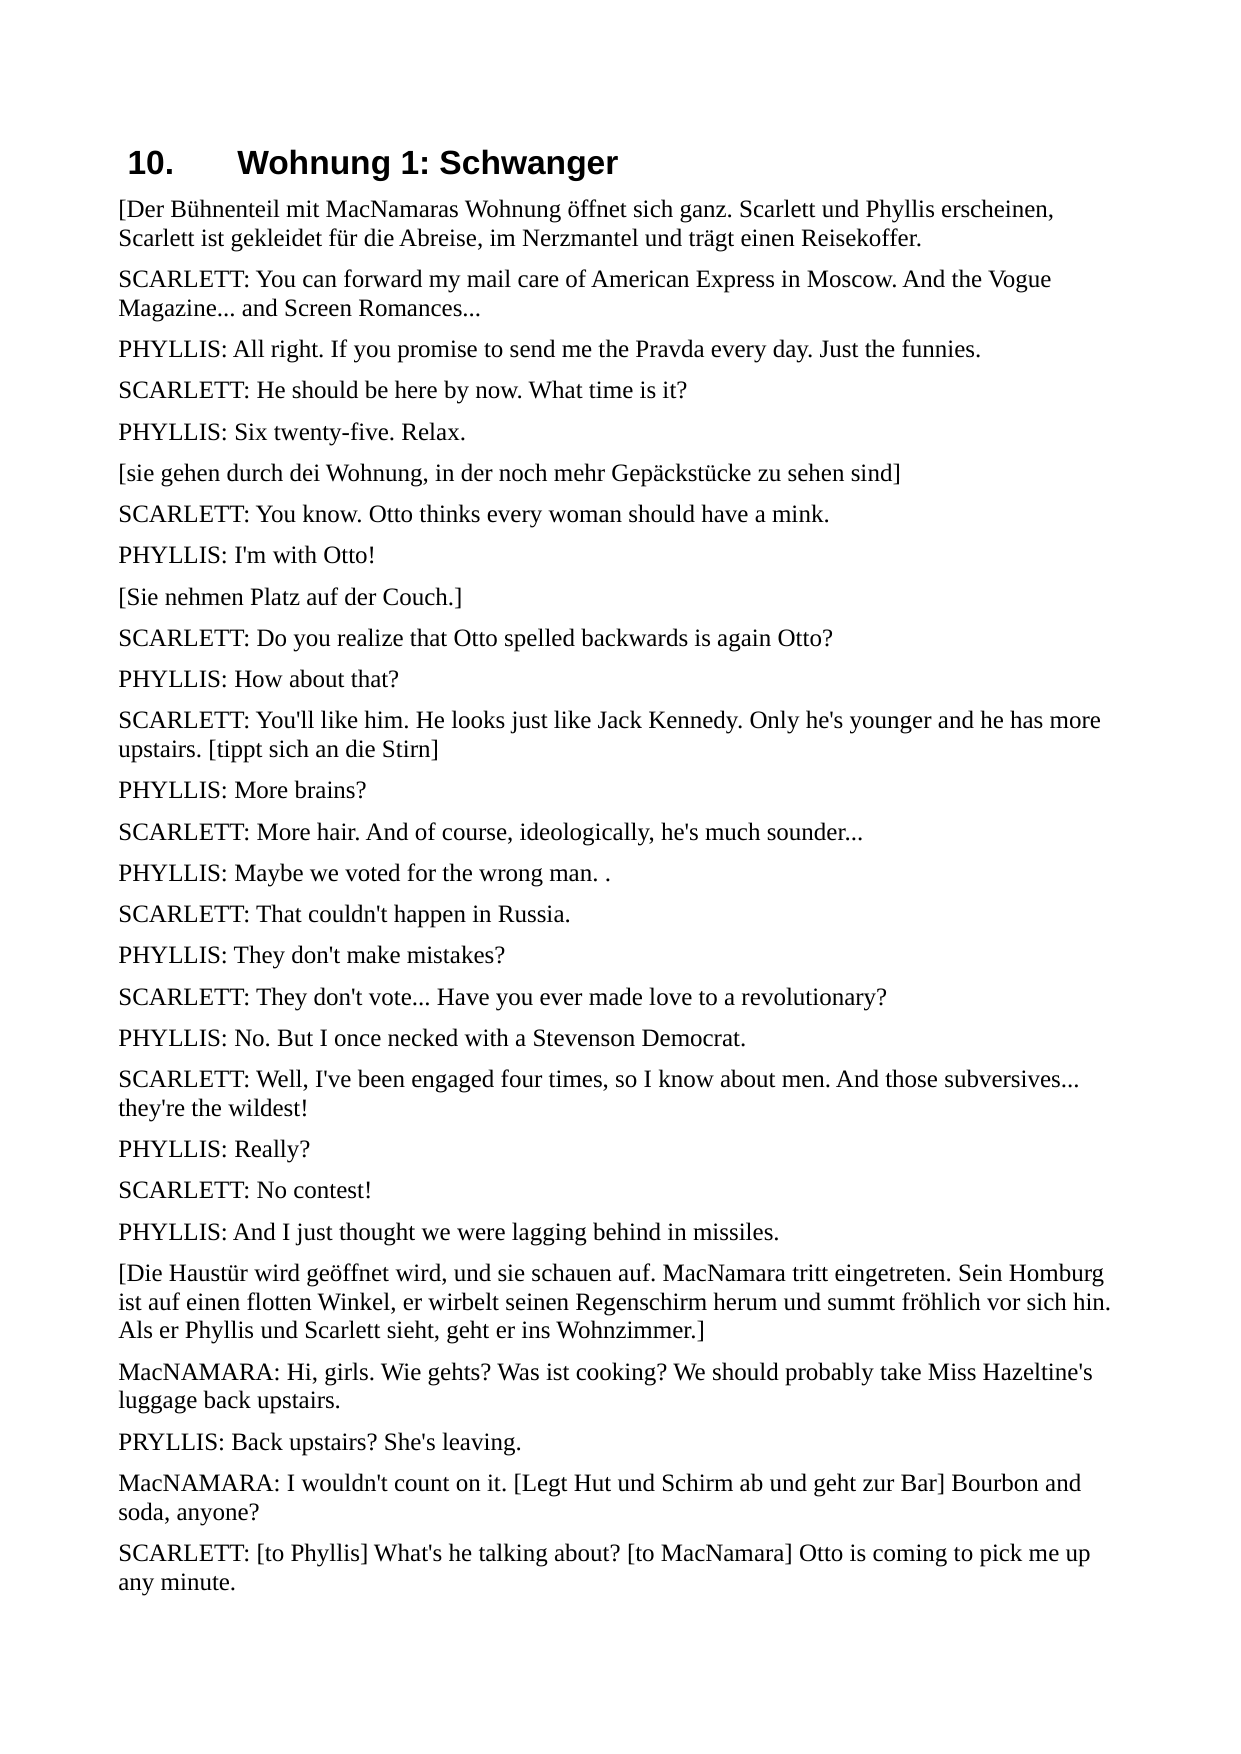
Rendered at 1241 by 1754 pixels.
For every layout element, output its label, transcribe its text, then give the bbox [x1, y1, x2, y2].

text PHYLLIS: They don't make mistakes? [118, 941, 1122, 969]
text PHYLLIS: All right. If you promise to send me the Pravda every day. Just the funnies. [118, 334, 1122, 363]
text SCARLETT: No contest! [118, 1176, 1122, 1204]
text SCARLETT: Well, I've been engaged four times, so I know about men. And those subversives... they're the wildest! [118, 1064, 1122, 1122]
text PRYLLIS: Back upstairs? She's leaving. [118, 1427, 1122, 1456]
text [Sie nehmen Platz auf der Couch.] [118, 582, 1122, 611]
text SCARLETT: You know. Otto thinks every woman should have a mink. [118, 499, 1122, 528]
text PHYLLIS: How about that? [118, 664, 1122, 693]
text SCARLETT: He should be here by now. What time is it? [118, 376, 1122, 404]
text PHYLLIS: Six twenty-five. Relax. [118, 417, 1122, 446]
subtitle Wohnung 1: Schwanger [118, 143, 1122, 182]
text PHYLLIS: And I just thought we were lagging behind in missiles. [118, 1217, 1122, 1246]
text MacNAMARA: Hi, girls. Wie gehts? Was ist cooking? We should probably take Miss Hazeltine's luggage back upstairs. [118, 1357, 1122, 1414]
text SCARLETT: More hair. And of course, ideologically, he's much sounder... [118, 817, 1122, 846]
text PHYLLIS: More brains? [118, 776, 1122, 804]
text PHYLLIS: Maybe we voted for the wrong man. . [118, 858, 1122, 887]
text [Der Bühnenteil mit MacNamaras Wohnung öffnet sich ganz. Scarlett und Phyllis erscheinen, Scarlett ist gekleidet für die Abreise, im Nerzmantel und trägt einen Reisekoffer. [118, 194, 1122, 252]
text SCARLETT: You'll like him. He looks just like Jack Kennedy. Only he's younger and he has more upstairs. [tippt sich an die Stirn] [118, 706, 1122, 763]
text MacNAMARA: I wouldn't count on it. [Legt Hut und Schirm ab und geht zur Bar] Bourbon and soda, anyone? [118, 1468, 1122, 1526]
text SCARLETT: Do you realize that Otto spelled backwards is again Otto? [118, 623, 1122, 652]
text SCARLETT: You can forward my mail care of American Express in Moscow. And the Vogue Magazine... and Screen Romances... [118, 264, 1122, 322]
text SCARLETT: [to Phyllis] What's he talking about? [to MacNamara] Otto is coming to pick me up any minute. [118, 1538, 1122, 1596]
text PHYLLIS: Really? [118, 1134, 1122, 1163]
text PHYLLIS: No. But I once necked with a Stevenson Democrat. [118, 1023, 1122, 1052]
text [Die Haustür wird geöffnet wird, und sie schauen auf. MacNamara tritt eingetreten. Sein Homburg ist auf einen flotten Winkel, er wirbelt seinen Regenschirm herum und summt fröhlich vor sich hin. Als er Phyllis und Scarlett sieht, geht er ins Wohnzimmer.] [118, 1258, 1122, 1344]
text SCARLETT: That couldn't happen in Russia. [118, 899, 1122, 928]
text PHYLLIS: I'm with Otto! [118, 541, 1122, 569]
text SCARLETT: They don't vote... Have you ever made love to a revolutionary? [118, 982, 1122, 1011]
text [sie gehen durch dei Wohnung, in der noch mehr Gepäckstücke zu sehen sind] [118, 458, 1122, 487]
